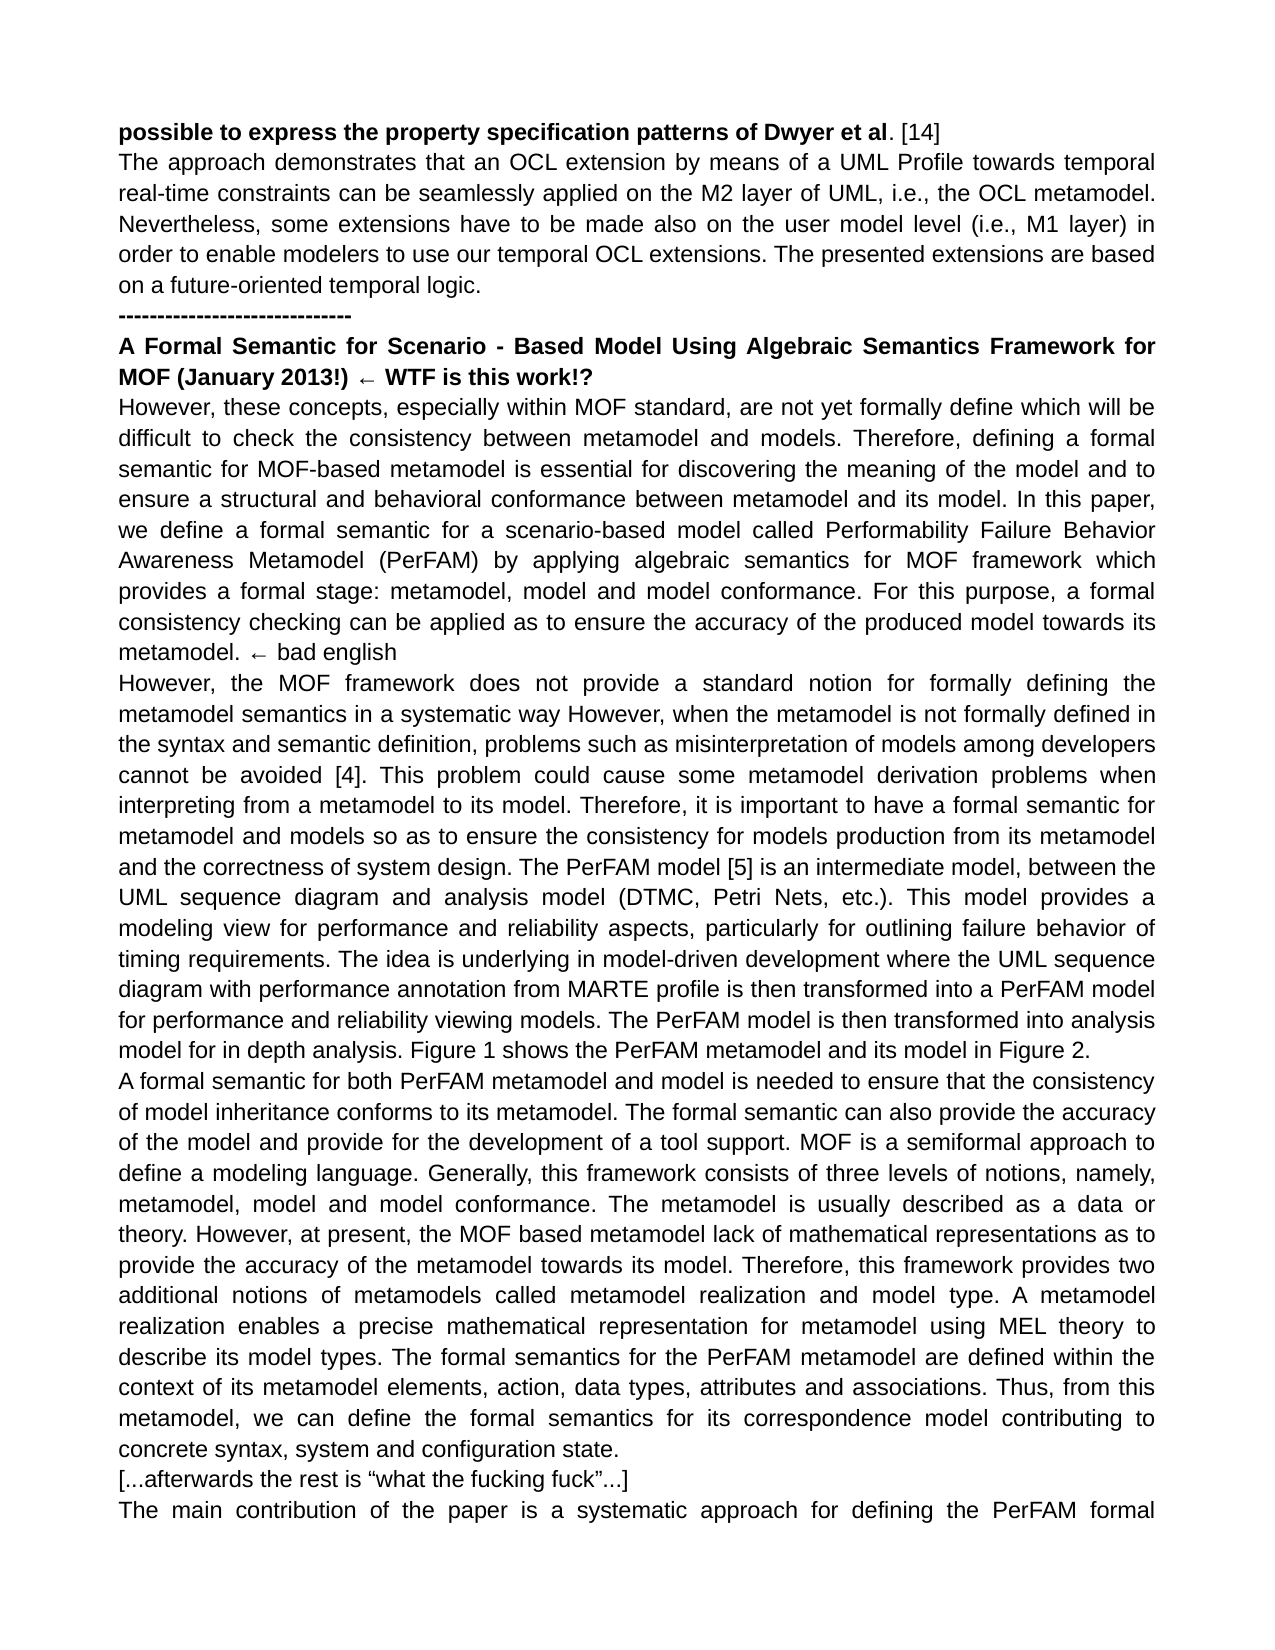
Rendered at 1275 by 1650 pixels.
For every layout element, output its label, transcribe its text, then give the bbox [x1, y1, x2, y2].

text However, these concepts, especially within MOF standard, are not yet formally define which will be difficult to check the consistency between metamodel and models. Therefore, defining a formal semantic for MOF-based metamodel is essential for discovering the meaning of the model and to ensure a structural and behavioral conformance between metamodel and its model. In this paper, we define a formal semantic for a scenario-based model called Performability Failure Behavior Awareness Metamodel (PerFAM) by applying algebraic semantics for MOF framework which provides a formal stage: metamodel, model and model conformance. For this purpose, a formal consistency checking can be applied as to ensure the accuracy of the produced model towards its metamodel. ← bad english [118, 394, 1157, 666]
text The approach demonstrates that an OCL extension by means of a UML Profile towards temporal real-time constraints can be seamlessly applied on the M2 layer of UML, i.e., the OCL metamodel. Nevertheless, some extensions have to be made also on the user model level (i.e., M1 layer) in order to enable modelers to use our temporal OCL extensions. The presented extensions are based on a future-oriented temporal logic. [118, 149, 1157, 298]
text However, the MOF framework does not provide a standard notion for formally defining the metamodel semantics in a systematic way However, when the metamodel is not formally defined in the syntax and semantic definition, problems such as misinterpretation of models among developers cannot be avoided [4]. This problem could cause some metamodel derivation problems when interpreting from a metamodel to its model. Therefore, it is important to have a formal semantic for metamodel and models so as to ensure the consistency for models production from its metamodel and the correctness of system design. The PerFAM model [5] is an intermediate model, between the UML sequence diagram and analysis model (DTMC, Petri Nets, etc.). This model provides a modeling view for performance and reliability aspects, particularly for outlining failure behavior of timing requirements. The idea is underlying in model-driven development where the UML sequence diagram with performance annotation from MARTE profile is then transformed into a PerFAM model for performance and reliability viewing models. The PerFAM model is then transformed into analysis model for in depth analysis. Figure 1 shows the PerFAM metamodel and its model in Figure 2. [118, 669, 1157, 1064]
text The main contribution of the paper is a systematic approach for defining the PerFAM formal [118, 1496, 1157, 1523]
text ------------------------------ [118, 302, 1157, 329]
text possible to express the property specification patterns of Dwyer et al. [14] [118, 118, 1157, 145]
text [...afterwards the rest is “what the fucking fuck”...] [118, 1466, 1157, 1492]
text A formal semantic for both PerFAM metamodel and model is needed to ensure that the consistency of model inheritance conforms to its metamodel. The formal semantic can also provide the accuracy of the model and provide for the development of a tool support. MOF is a semiformal approach to define a modeling language. Generally, this framework consists of three levels of notions, namely, metamodel, model and model conformance. The metamodel is usually described as a data or theory. However, at present, the MOF based metamodel lack of mathematical representations as to provide the accuracy of the metamodel towards its model. Therefore, this framework provides two additional notions of metamodels called metamodel realization and model type. A metamodel realization enables a precise mathematical representation for metamodel using MEL theory to describe its model types. The formal semantics for the PerFAM metamodel are defined within the context of its metamodel elements, action, data types, attributes and associations. Thus, from this metamodel, we can define the formal semantics for its correspondence model contributing to concrete syntax, system and configuration state. [118, 1067, 1157, 1462]
text A Formal Semantic for Scenario - Based Model Using Algebraic Semantics Framework for MOF (January 2013!) ← WTF is this work!? [118, 332, 1157, 390]
